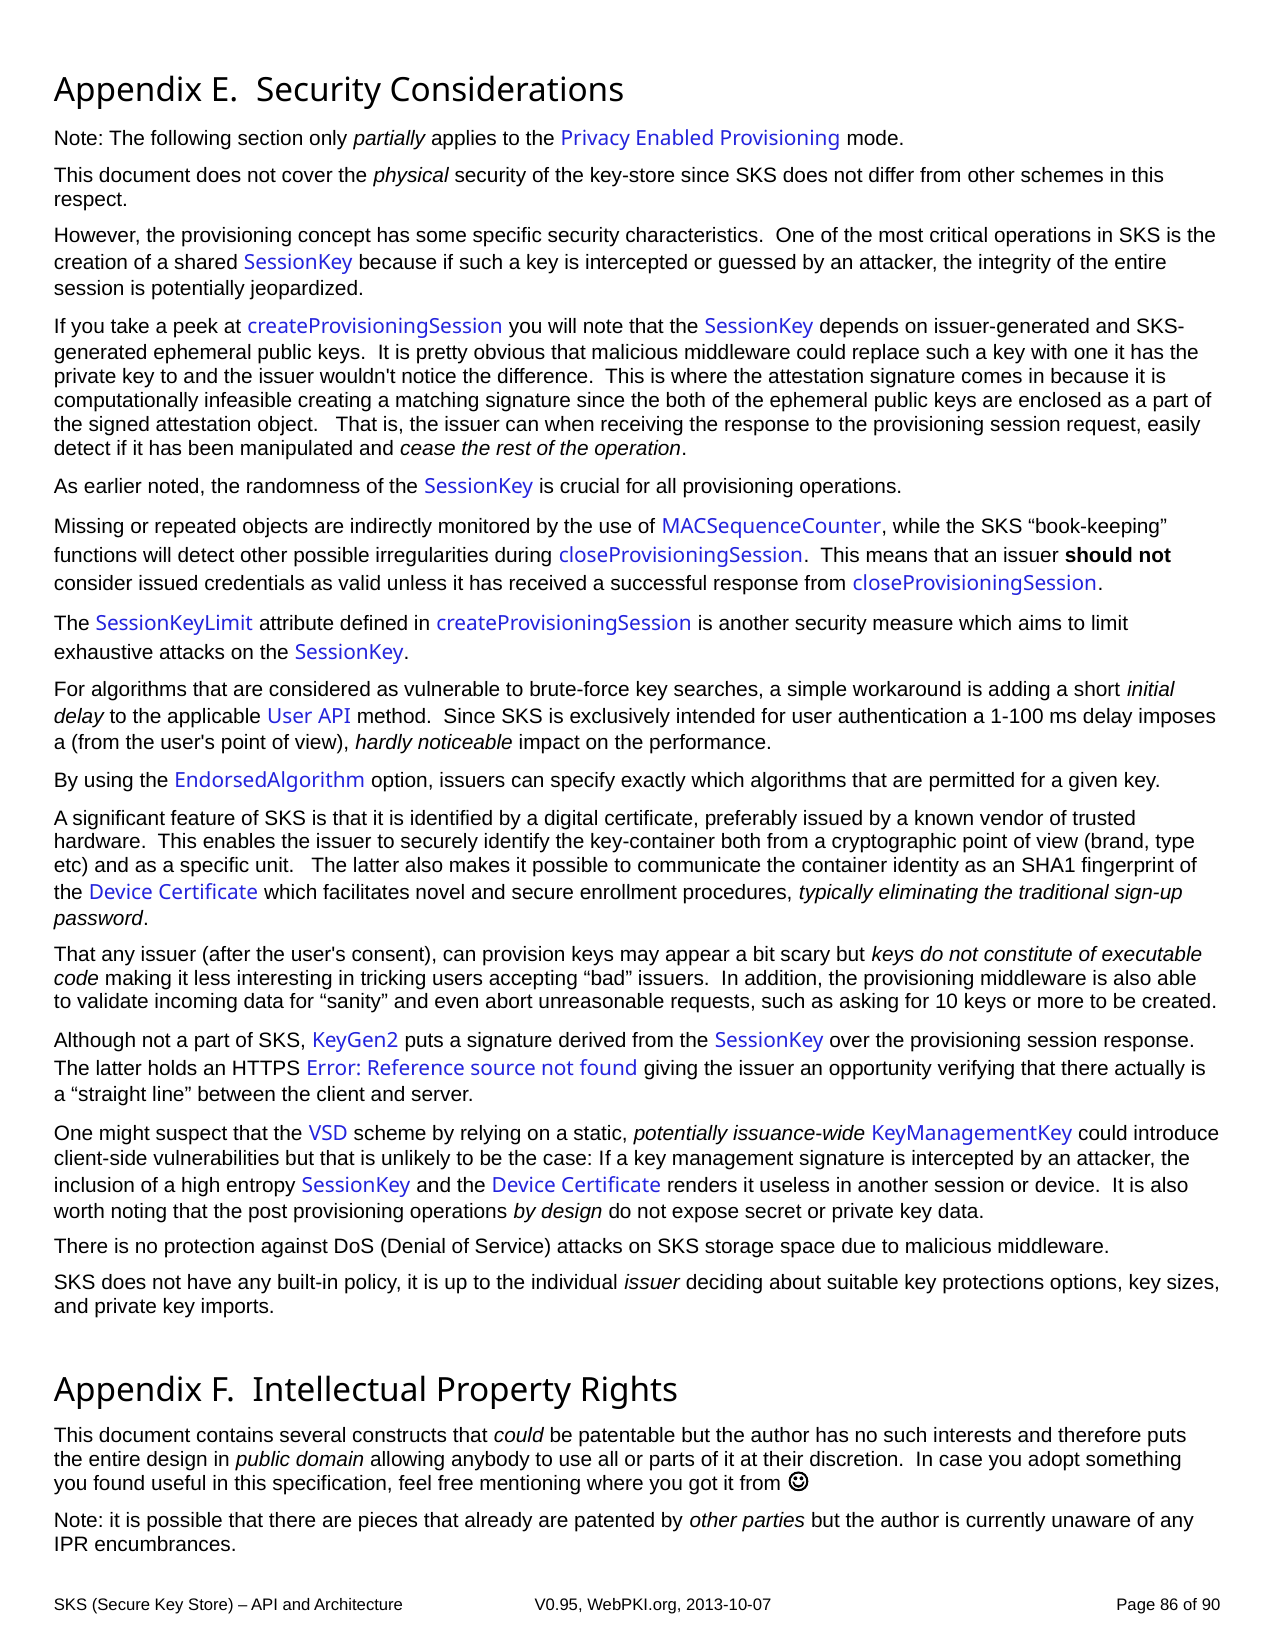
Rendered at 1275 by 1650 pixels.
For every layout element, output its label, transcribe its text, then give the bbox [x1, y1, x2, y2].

text One might suspect that the VSD scheme by relying on a static, potentially issuance-wide KeyManagementKey could introduce client-side vulnerabilities but that is unlikely to be the case: If a key management signature is intercepted by an attacker, the inclusion of a high entropy SessionKey and the Device Certificate renders it useless in another session or device. It is also worth noting that the post provisioning operations by design do not expose secret or private key data. [54, 1118, 1221, 1222]
text That any issuer (after the user's consent), can provision keys may appear a bit scary but keys do not constitute of executable code making it less interesting in tricking users accepting “bad” issuers. In addition, the provisioning middleware is also able to validate incoming data for “sanity” and even abort unreasonable requests, such as asking for 10 keys or more to be created. [54, 941, 1221, 1013]
text By using the EndorsedAlgorithm option, issuers can specify exactly which algorithms that are permitted for a given key. [54, 765, 1221, 794]
text However, the provisioning concept has some specific security characteristics. One of the most critical operations in SKS is the creation of a shared SessionKey because if such a key is intercepted or guessed by an attacker, the integrity of the entire session is potentially jeopardized. [54, 223, 1221, 299]
text This document does not cover the physical security of the key-store since SKS does not differ from other schemes in this respect. [54, 163, 1221, 211]
text There is no protection against DoS (Denial of Service) attacks on SKS storage space due to malicious middleware. [54, 1234, 1221, 1258]
text The SessionKeyLimit attribute defined in createProvisioningSession is another security measure which aims to limit exhaustive attacks on the SessionKey. [54, 608, 1221, 665]
text Missing or repeated objects are indirectly monitored by the use of MACSequenceCounter, while the SKS “book-keeping” functions will detect other possible irregularities during closeProvisioningSession. This means that an issuer should not consider issued credentials as valid unless it has received a successful response from closeProvisioningSession. [54, 511, 1221, 597]
subtitle Intellectual Property Rights [54, 1365, 1221, 1411]
subtitle Security Considerations [54, 66, 1221, 111]
text Note: it is possible that there are pieces that already are patented by other parties but the author is currently unaware of any IPR encumbrances. [54, 1507, 1221, 1555]
text For algorithms that are considered as vulnerable to brute-force key searches, a simple workaround is adding a short initial delay to the applicable User API method. Since SKS is exclusively intended for user authentication a 1-100 ms delay imposes a (from the user's point of view), hardly noticeable impact on the performance. [54, 677, 1221, 753]
text A significant feature of SKS is that it is identified by a digital certificate, preferably issued by a known vendor of trusted hardware. This enables the issuer to securely identify the key-container both from a cryptographic point of view (brand, type etc) and as a specific unit. The latter also makes it possible to communicate the container identity as an SHA1 fingerprint of the Device Certificate which facilitates novel and secure enrollment procedures, typically eliminating the traditional sign-up password. [54, 805, 1221, 930]
text Although not a part of SKS, KeyGen2 puts a signature derived from the SessionKey over the provisioning session response. The latter holds an HTTPS Error: Reference source not found giving the issuer an opportunity verifying that there actually is a “straight line” between the client and server. [54, 1025, 1221, 1106]
text If you take a peek at createProvisioningSession you will note that the SessionKey depends on issuer-generated and SKS-generated ephemeral public keys. It is pretty obvious that malicious middleware could replace such a key with one it has the private key to and the issuer wouldn't notice the difference. This is where the attestation signature comes in because it is computationally infeasible creating a matching signature since the both of the ephemeral public keys are enclosed as a part of the signed attestation object. That is, the issuer can when receiving the response to the provisioning session request, easily detect if it has been manipulated and cease the rest of the operation. [54, 311, 1221, 459]
text Note: The following section only partially applies to the Privacy Enabled Provisioning mode. [54, 123, 1221, 152]
text This document contains several constructs that could be patentable but the author has no such interests and therefore puts the entire design in public domain allowing anybody to use all or parts of it at their discretion. In case you adopt something you found useful in this specification, feel free mentioning where you got it from  [54, 1423, 1221, 1496]
text As earlier noted, the randomness of the SessionKey is crucial for all provisioning operations. [54, 471, 1221, 499]
text SKS does not have any built-in policy, it is up to the individual issuer deciding about suitable key protections options, key sizes, and private key imports. [54, 1270, 1221, 1318]
